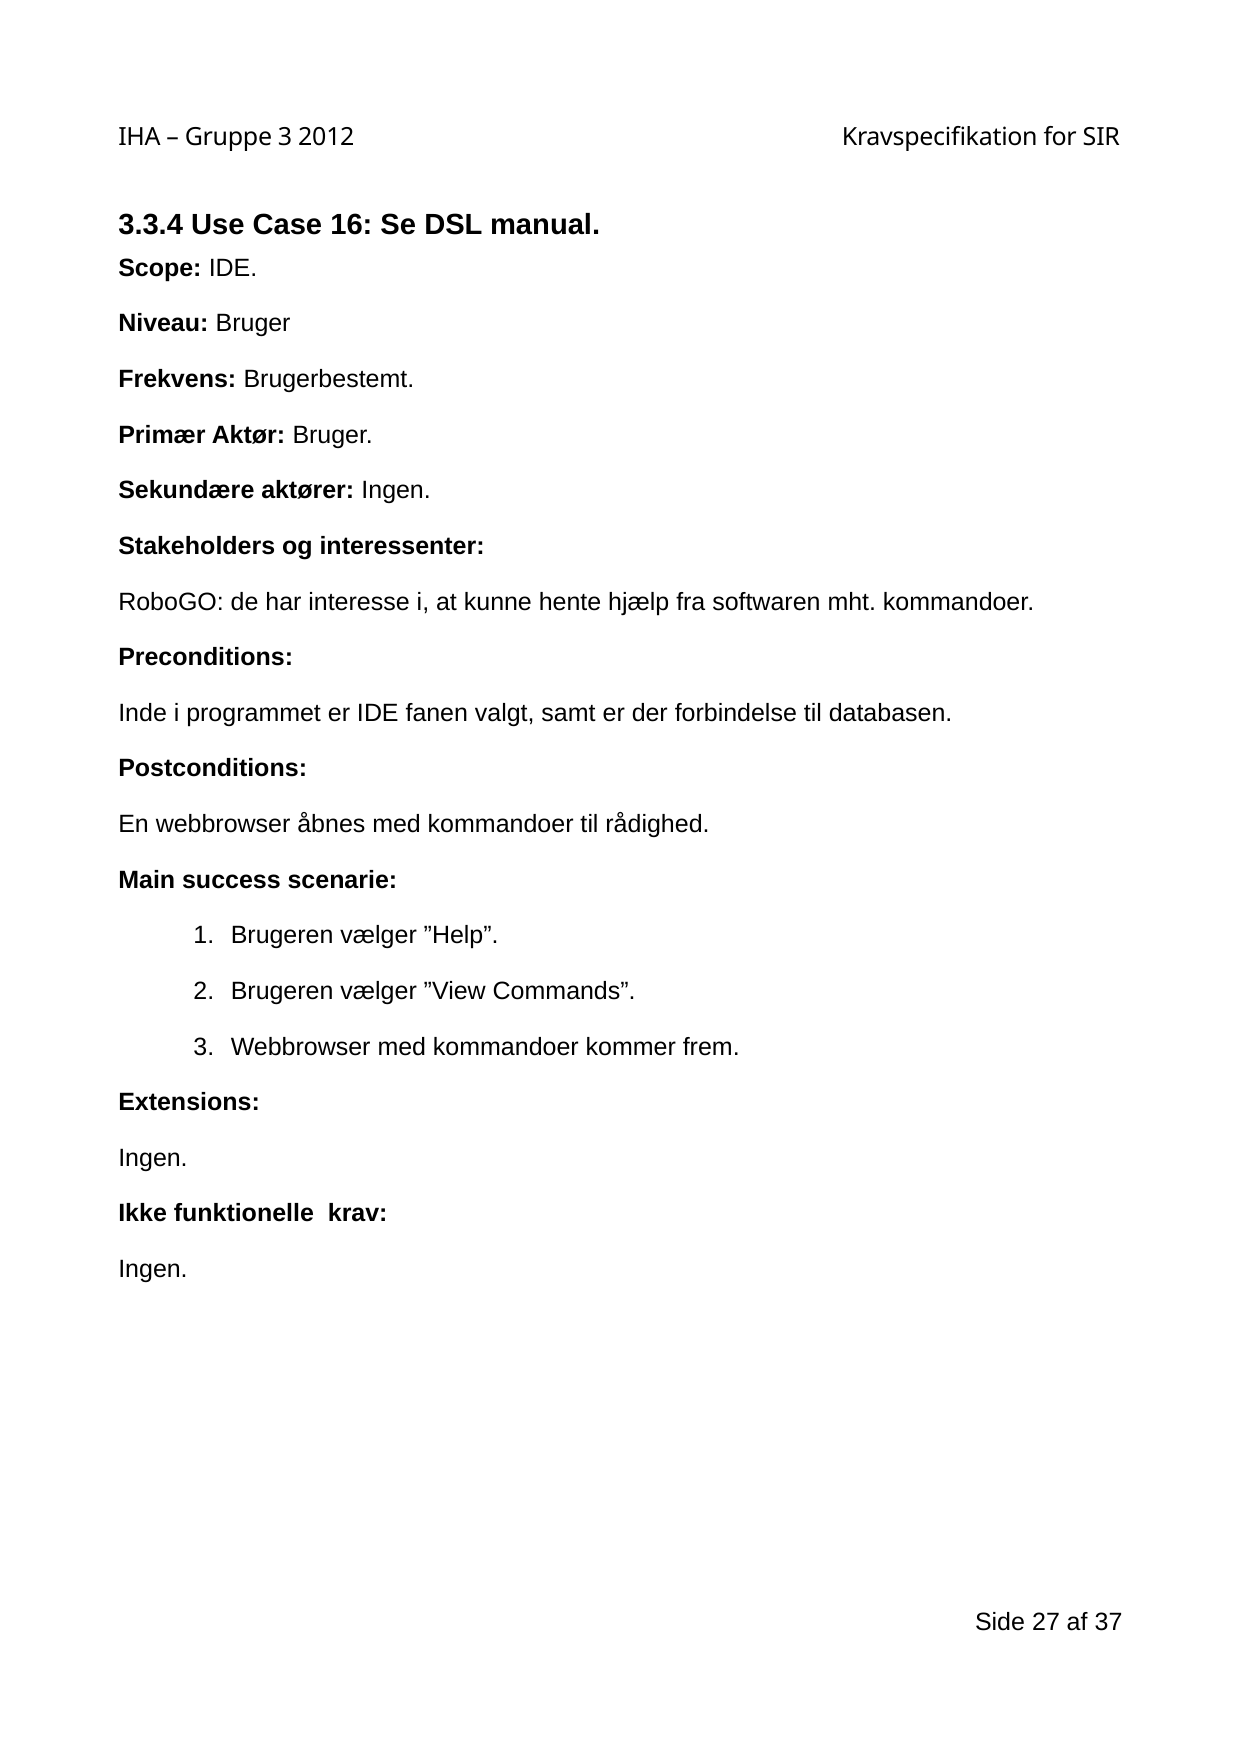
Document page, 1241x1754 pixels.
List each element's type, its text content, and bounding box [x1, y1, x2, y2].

text Primær Aktør: Bruger. [118, 419, 1122, 448]
text Sekundære aktører: Ingen. [118, 475, 1122, 504]
text RoboGO: de har interesse i, at kunne hente hjælp fra softwaren mht. kommandoer. [118, 586, 1122, 615]
text Ikke funktionelle krav: [118, 1198, 1122, 1227]
text Preconditions: [118, 642, 1122, 671]
text Frekvens: Brugerbestemt. [118, 364, 1122, 393]
text Ingen. [118, 1143, 1122, 1171]
text Stakeholders og interessenter: [118, 531, 1122, 559]
text Extensions: [118, 1087, 1122, 1116]
list Webbrowser med kommandoer kommer frem. [193, 1031, 1122, 1060]
text Niveau: Bruger [118, 308, 1122, 337]
text En webbrowser åbnes med kommandoer til rådighed. [118, 809, 1122, 838]
list Brugeren vælger ”Help”. [193, 920, 1122, 949]
text Main success scenarie: [118, 864, 1122, 893]
text Scope: IDE. [118, 253, 1122, 281]
text Ingen. [118, 1254, 1122, 1283]
text Postconditions: [118, 753, 1122, 782]
list Brugeren vælger ”View Commands”. [193, 976, 1122, 1004]
text Inde i programmet er IDE fanen valgt, samt er der forbindelse til databasen. [118, 698, 1122, 726]
subtitle 3.3.4 Use Case 16: Se DSL manual. [118, 207, 1122, 240]
